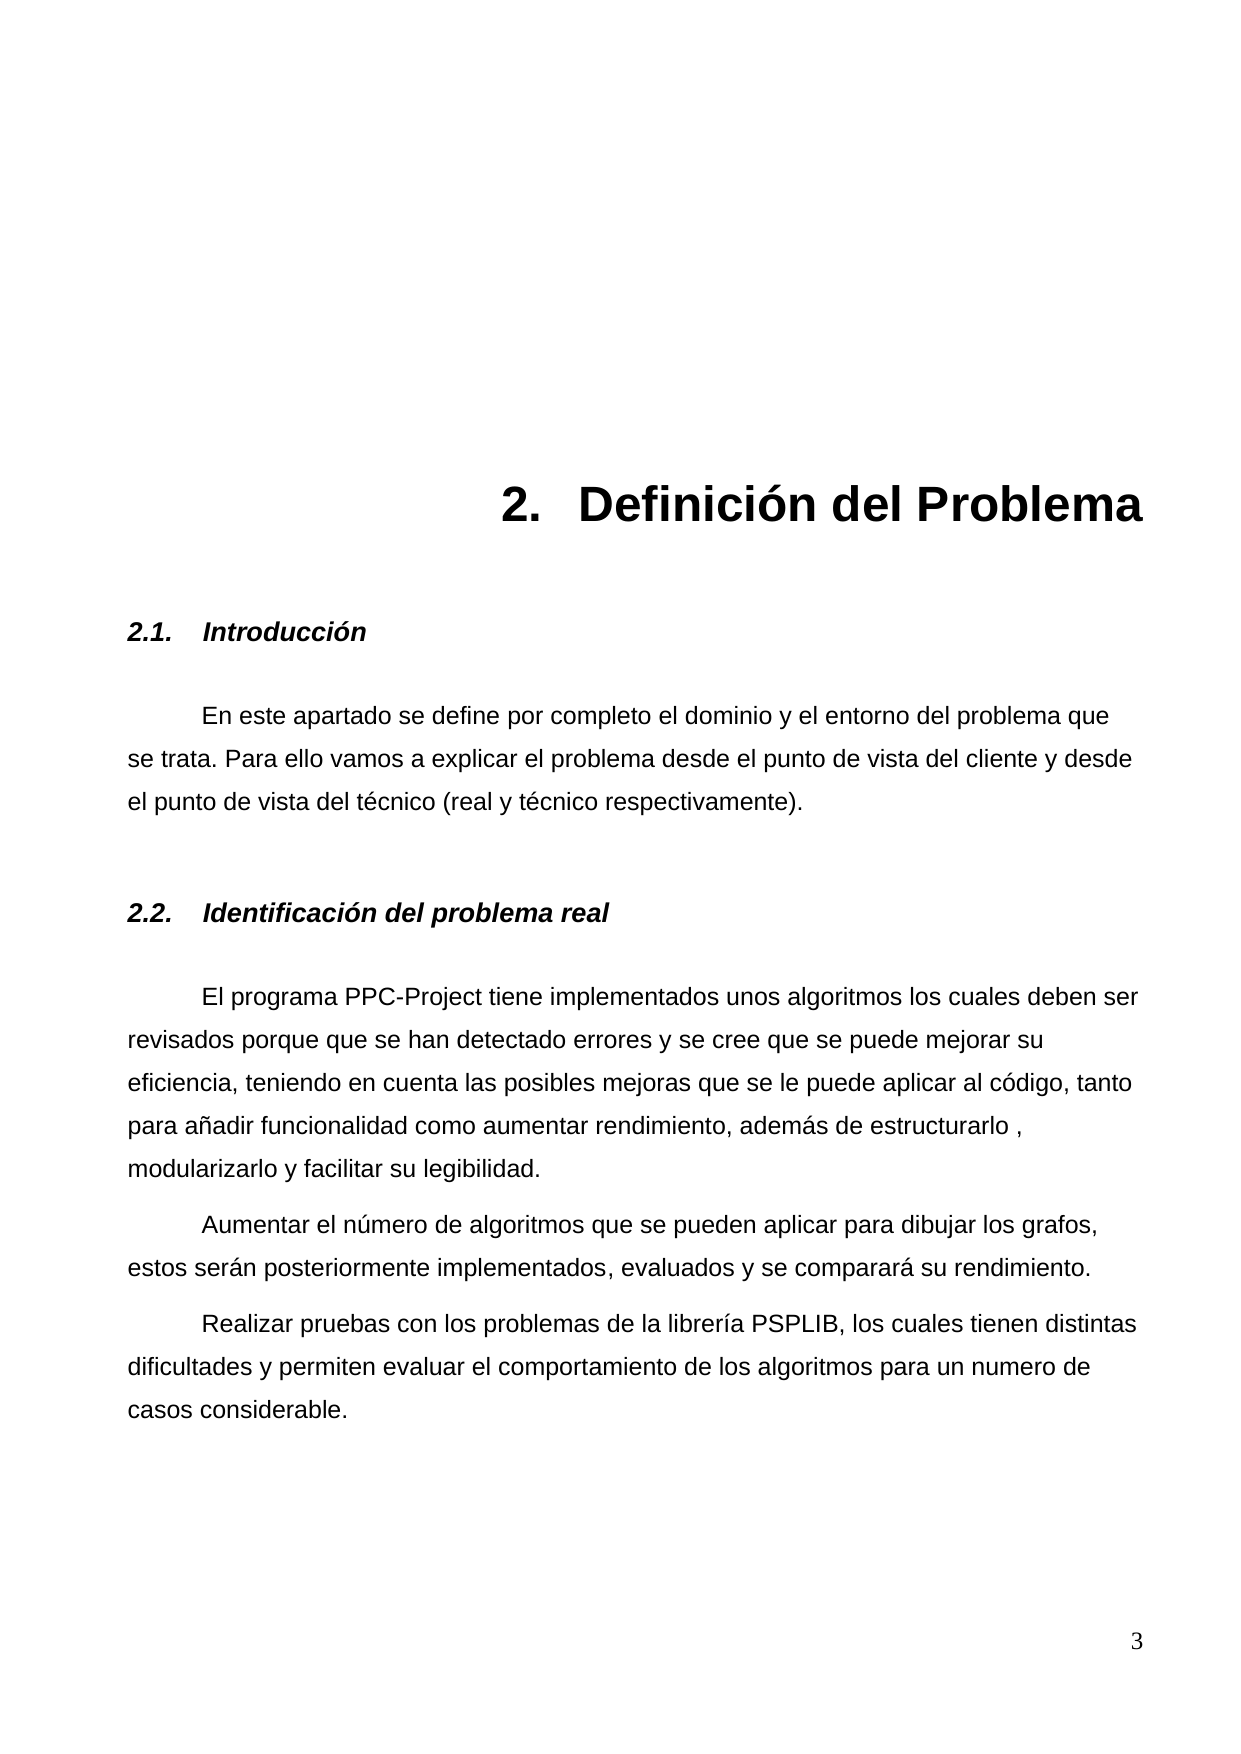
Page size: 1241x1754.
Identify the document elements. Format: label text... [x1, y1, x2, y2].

text Aumentar el número de algoritmos que se pueden aplicar para dibujar los grafos, estos serán posteriormente implementados, evaluados y se comparará su rendimiento. [127, 1210, 1143, 1282]
text El programa PPC-Project tiene implementados unos algoritmos los cuales deben ser revisados porque que se han detectado errores y se cree que se puede mejorar su eficiencia, teniendo en cuenta las posibles mejoras que se le puede aplicar al código, tanto para añadir funcionalidad como aumentar rendimiento, además de estructurarlo , modularizarlo y facilitar su legibilidad. [127, 982, 1143, 1183]
subtitle Introducción [127, 616, 1143, 647]
text En este apartado se define por completo el dominio y el entorno del problema que se trata. Para ello vamos a explicar el problema desde el punto de vista del cliente y desde el punto de vista del técnico (real y técnico respectivamente). [127, 701, 1143, 816]
subtitle Identificación del problema real [127, 897, 1143, 928]
subtitle Definición del Problema [127, 475, 1143, 532]
text Realizar pruebas con los problemas de la librería PSPLIB, los cuales tienen distintas dificultades y permiten evaluar el comportamiento de los algoritmos para un numero de casos considerable. [127, 1309, 1143, 1424]
